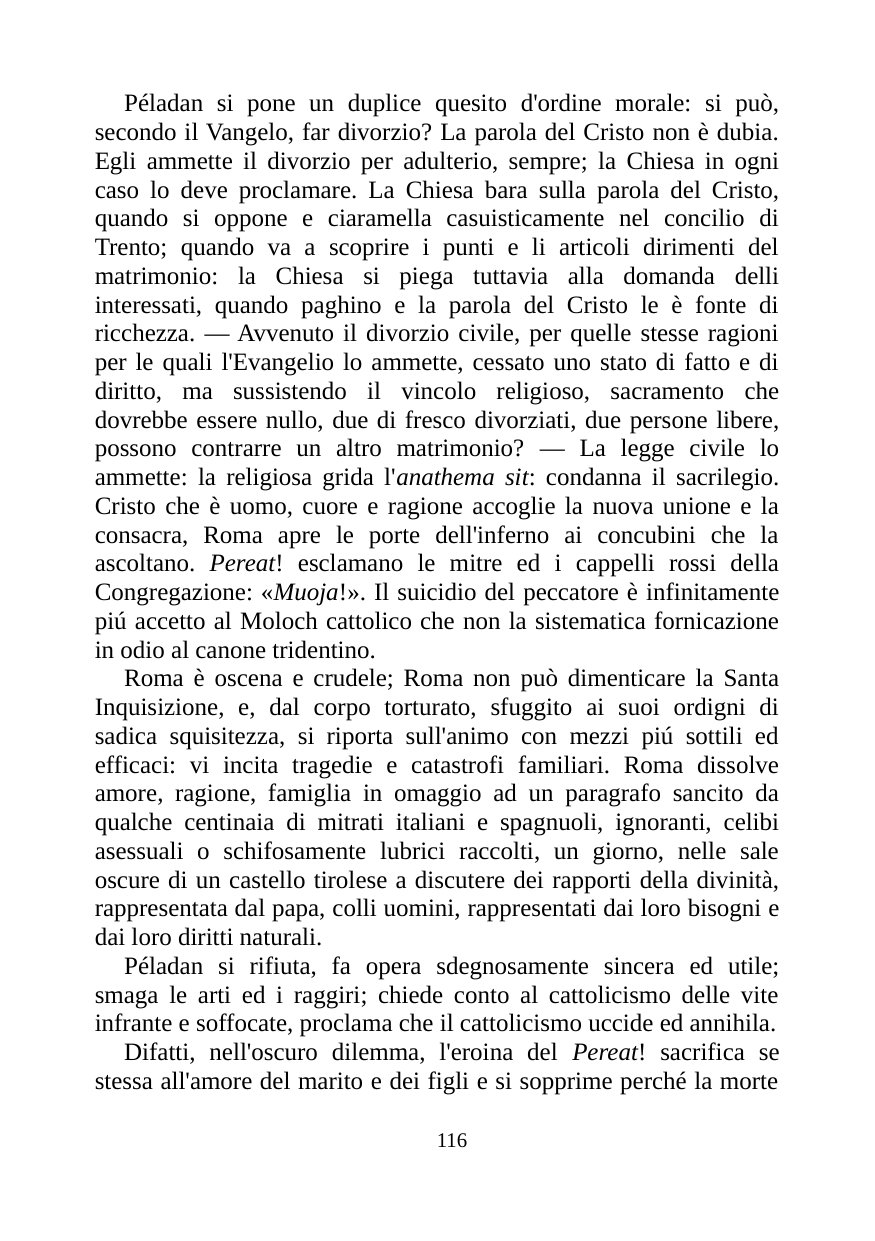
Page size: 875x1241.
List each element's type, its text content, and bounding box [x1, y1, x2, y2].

text Péladan si rifiuta, fa opera sdegnosamente sincera ed utile; smaga le arti ed i raggiri; chiede conto al cattolicismo delle vite infrante e soffocate, proclama che il cattolicismo uccide ed annihila. [94, 951, 779, 1037]
text Difatti, nell'oscuro dilemma, l'eroina del Pereat! sacrifica se stessa all'amore del marito e dei figli e si sopprime perché la morte [94, 1037, 779, 1095]
text Péladan si pone un duplice quesito d'ordine morale: si può, secondo il Vangelo, far divorzio? La parola del Cristo non è dubia. Egli ammette il divorzio per adulterio, sempre; la Chiesa in ogni caso lo deve proclamare. La Chiesa bara sulla parola del Cristo, quando si oppone e ciaramella casuisticamente nel concilio di Trento; quando va a scoprire i punti e li articoli dirimenti del matrimonio: la Chiesa si piega tuttavia alla domanda delli interessati, quando paghino e la parola del Cristo le è fonte di ricchezza. — Avvenuto il divorzio civile, per quelle stesse ragioni per le quali l'Evangelio lo ammette, cessato uno stato di fatto e di diritto, ma sussistendo il vincolo religioso, sacramento che dovrebbe essere nullo, due di fresco divorziati, due persone libere, possono contrarre un altro matrimonio? — La legge civile lo ammette: la religiosa grida l'anathema sit: condanna il sacrilegio. Cristo che è uomo, cuore e ragione accoglie la nuova unione e la consacra, Roma apre le porte dell'inferno ai concubini che la ascoltano. Pereat! esclamano le mitre ed i cappelli rossi della Congregazione: «Muoja!». Il suicidio del peccatore è infinitamente piú accetto al Moloch cattolico che non la sistematica fornicazione in odio al canone tridentino. [94, 88, 779, 663]
text Roma è oscena e crudele; Roma non può dimenticare la Santa Inquisizione, e, dal corpo torturato, sfuggito ai suoi ordigni di sadica squisitezza, si riporta sull'animo con mezzi piú sottili ed efficaci: vi incita tragedie e catastrofi familiari. Roma dissolve amore, ragione, famiglia in omaggio ad un paragrafo sancito da qualche centinaia di mitrati italiani e spagnuoli, ignoranti, celibi asessuali o schifosamente lubrici raccolti, un giorno, nelle sale oscure di un castello tirolese a discutere dei rapporti della divinità, rappresentata dal papa, colli uomini, rappresentati dai loro bisogni e dai loro diritti naturali. [94, 663, 779, 951]
